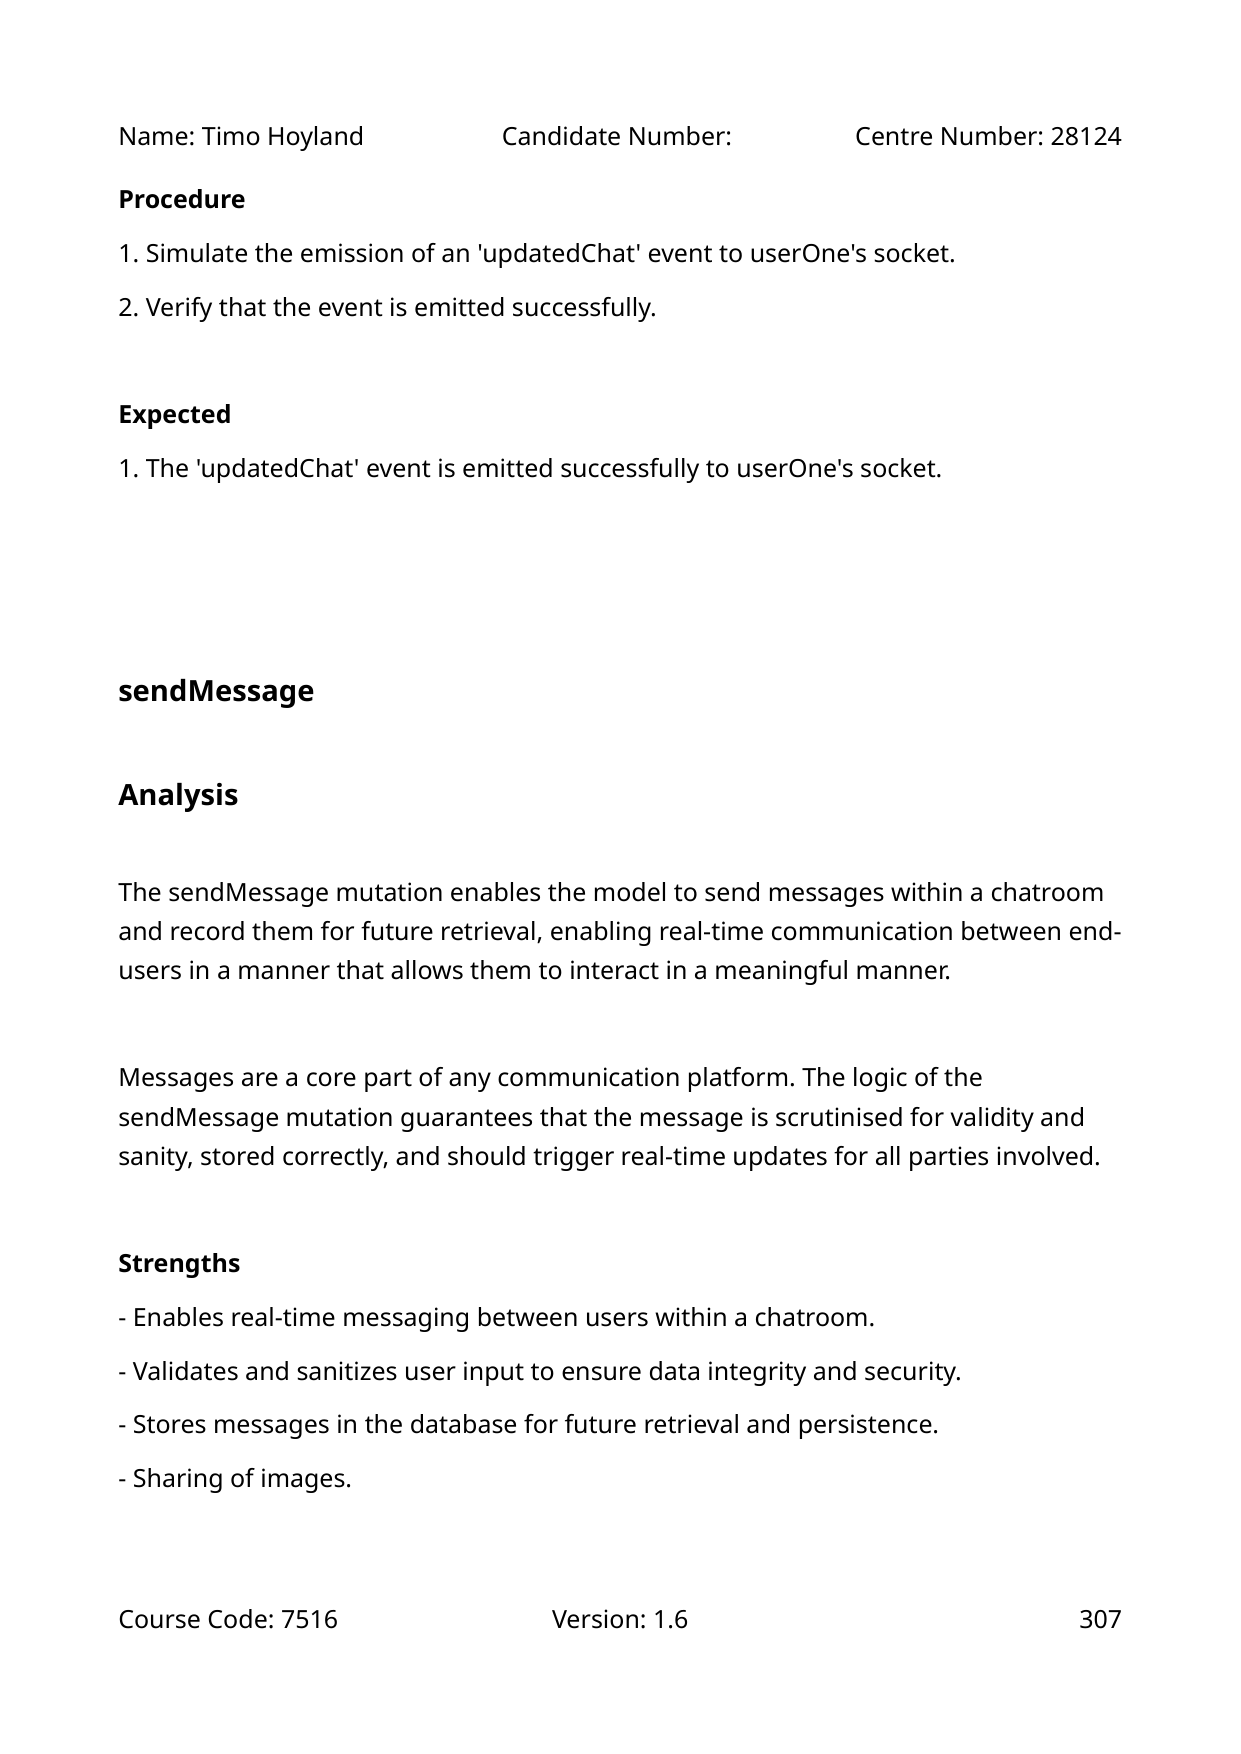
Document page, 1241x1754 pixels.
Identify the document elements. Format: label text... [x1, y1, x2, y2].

text 1. The 'updatedChat' event is emitted successfully to userOne's socket. [118, 450, 1122, 484]
text Procedure [118, 182, 1122, 216]
text 1. Simulate the emission of an 'updatedChat' event to userOne's socket. [118, 235, 1122, 269]
text The sendMessage mutation enables the model to send messages within a chatroom and record them for future retrieval, enabling real-time communication between end-users in a manner that allows them to interact in a meaningful manner. [118, 874, 1122, 987]
text - Sharing of images. [118, 1461, 1122, 1495]
text - Validates and sanitizes user input to ensure data integrity and security. [118, 1353, 1122, 1387]
subtitle Analysis [118, 774, 1122, 814]
text Messages are a core part of any communication platform. The logic of the sendMessage mutation guarantees that the message is scrutinised for validity and sanity, stored correctly, and should trigger real-time updates for all parties involved. [118, 1060, 1122, 1172]
subtitle sendMessage [118, 670, 1122, 710]
text Expected [118, 397, 1122, 431]
text - Enables real-time messaging between users within a chatroom. [118, 1299, 1122, 1334]
text - Stores messages in the database for future retrieval and persistence. [118, 1407, 1122, 1441]
text Strengths [118, 1246, 1122, 1280]
text 2. Verify that the event is emitted successfully. [118, 289, 1122, 323]
